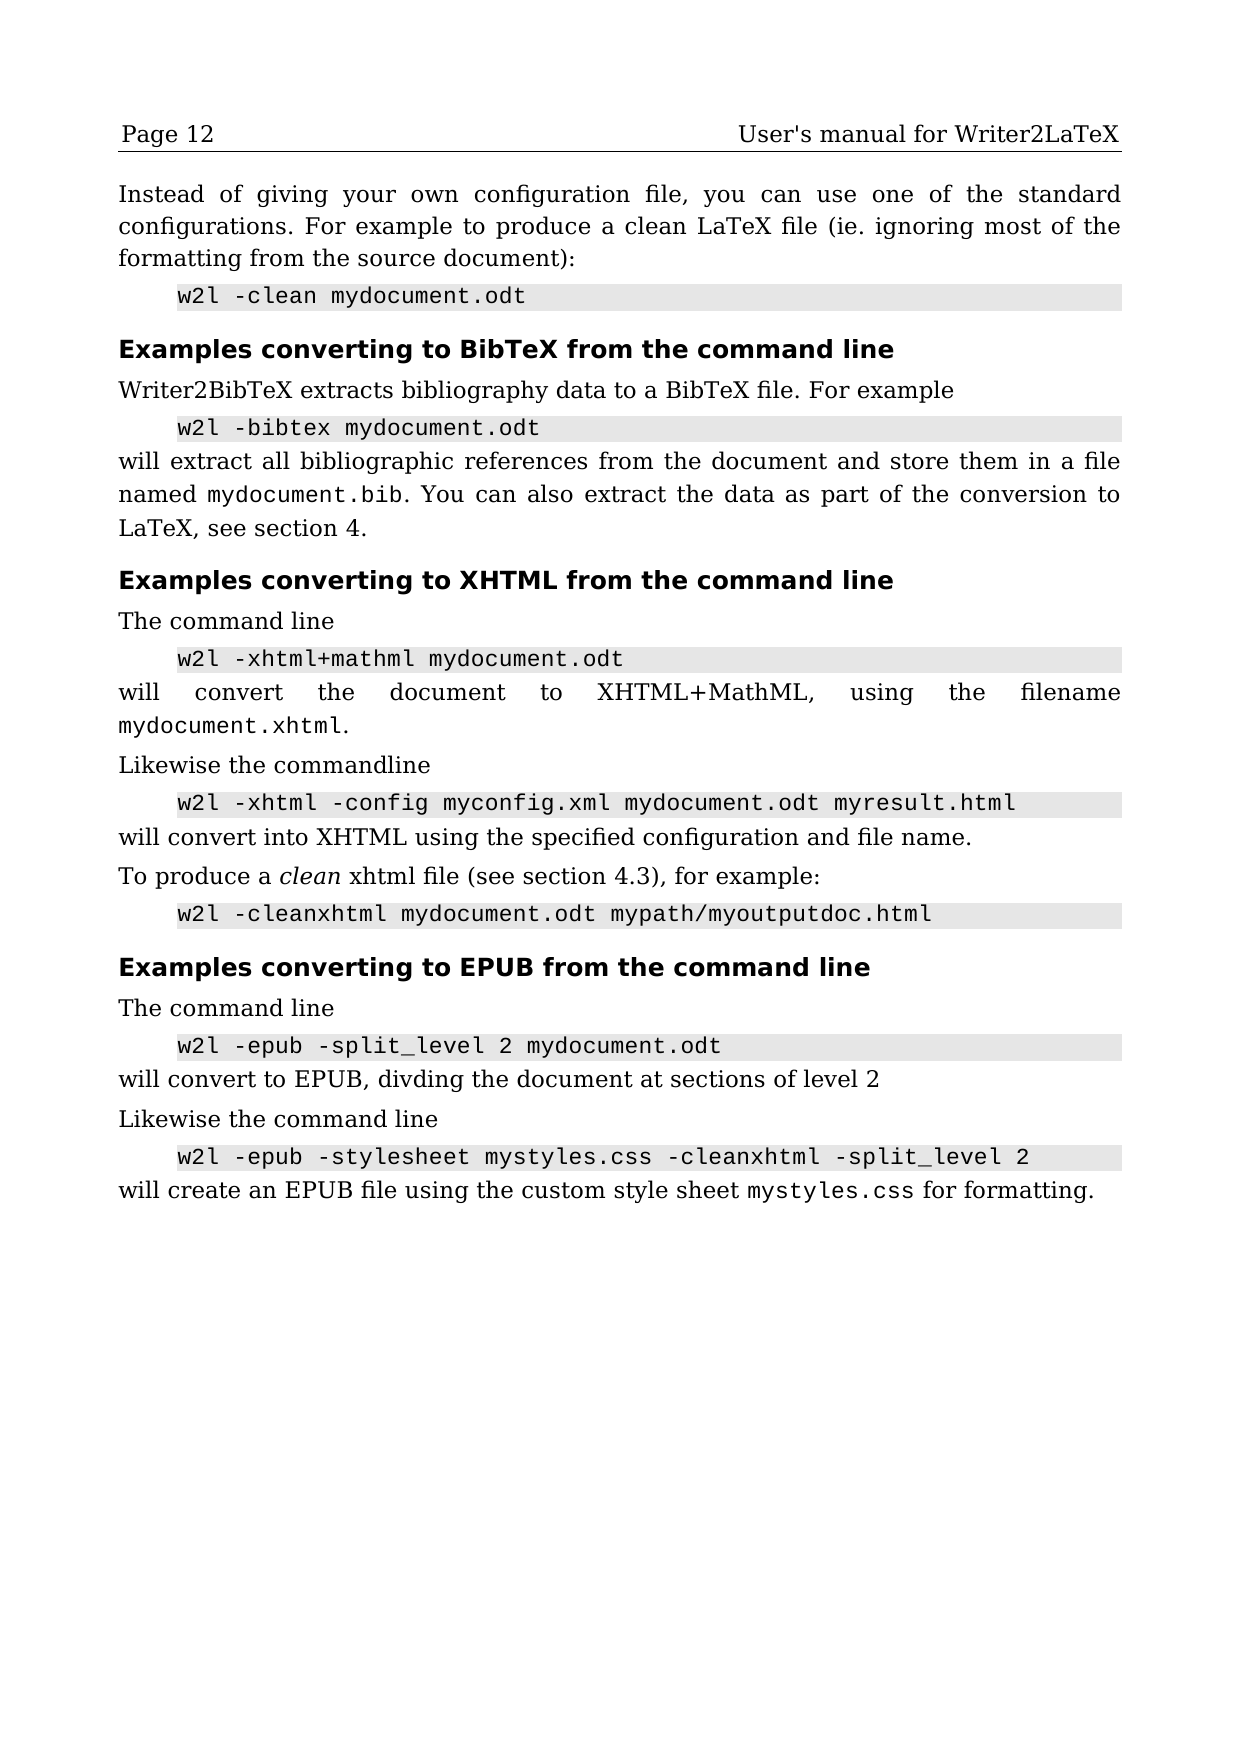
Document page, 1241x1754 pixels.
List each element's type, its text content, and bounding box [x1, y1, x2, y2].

text will extract all bibliographic references from the document and store them in a file named mydocument.bib. You can also extract the data as part of the conversion to LaTeX, see section 4. [118, 448, 1122, 541]
text The command line [118, 995, 1122, 1022]
text w2l -epub -stylesheet mystyles.css -cleanxhtml -split_level 2 [177, 1145, 1122, 1171]
text Writer2BibTeX extracts bibliography data to a BibTeX file. For example [118, 377, 1122, 404]
text To produce a clean xhtml file (see section 4.3), for example: [118, 863, 1122, 890]
text w2l -xhtml+mathml mydocument.odt [177, 647, 1122, 673]
text w2l -epub -split_level 2 mydocument.odt [177, 1034, 1122, 1061]
subtitle Examples converting to EPUB from the command line [118, 954, 1122, 983]
text will convert the document to XHTML+MathML, using the filename mydocument.xhtml. [118, 679, 1122, 740]
text w2l -clean mydocument.odt [177, 284, 1122, 311]
text Likewise the command line [118, 1106, 1122, 1133]
text will convert to EPUB, divding the document at sections of level 2 [118, 1066, 1122, 1093]
text will convert into XHTML using the specified configuration and file name. [118, 824, 1122, 851]
text will create an EPUB file using the custom style sheet mystyles.css for formatting. [118, 1177, 1122, 1206]
text w2l -bibtex mydocument.odt [177, 416, 1122, 442]
text w2l -cleanxhtml mydocument.odt mypath/myoutputdoc.html [177, 903, 1122, 929]
text w2l -xhtml -config myconfig.xml mydocument.odt myresult.html [177, 792, 1122, 818]
subtitle Examples converting to BibTeX from the command line [118, 336, 1122, 364]
text Instead of giving your own configuration file, you can use one of the standard configurations. For example to produce a clean LaTeX file (ie. ignoring most of the formatting from the source document): [118, 181, 1122, 272]
text The command line [118, 608, 1122, 635]
text Likewise the commandline [118, 752, 1122, 779]
subtitle Examples converting to XHTML from the command line [118, 566, 1122, 595]
